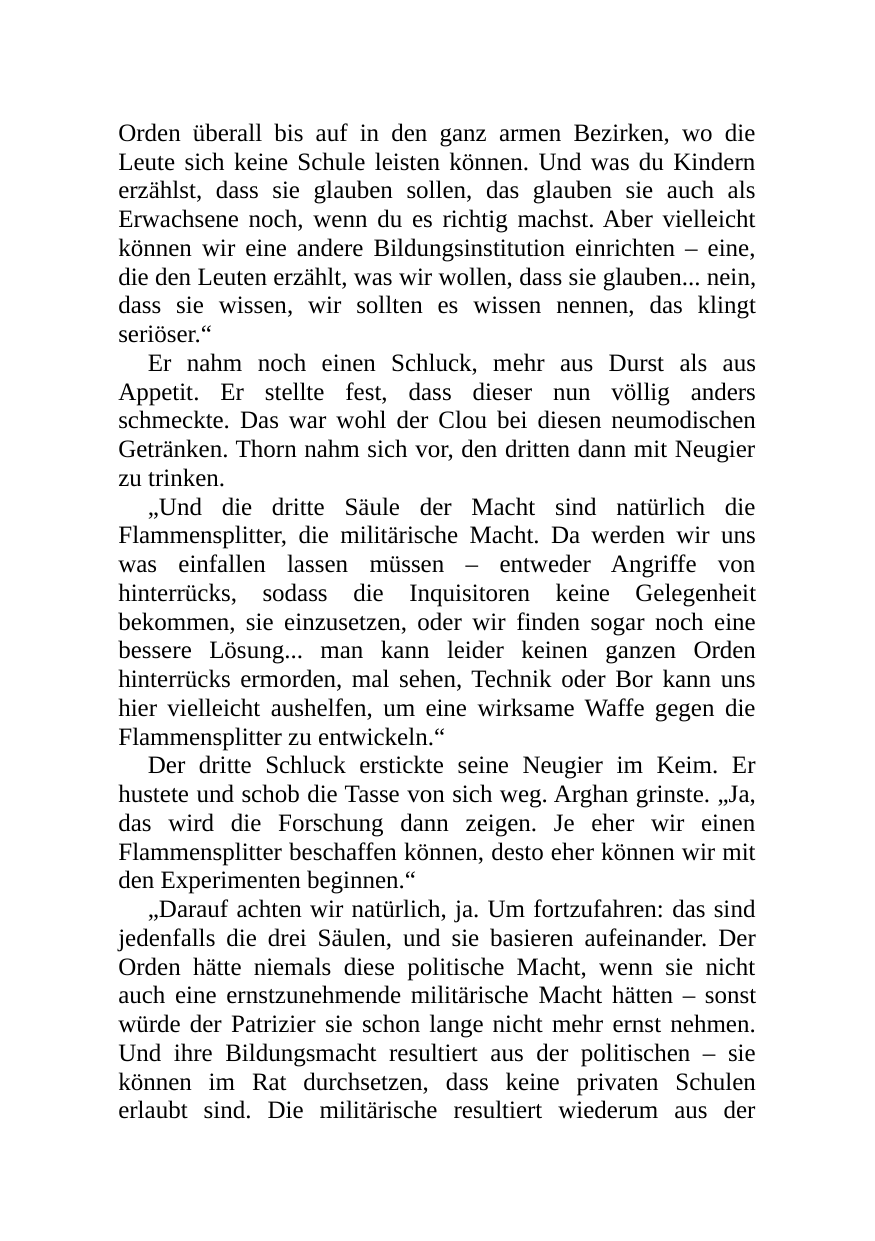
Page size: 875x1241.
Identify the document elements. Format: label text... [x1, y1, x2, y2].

text Er nahm noch einen Schluck, mehr aus Durst als aus Appetit. Er stellte fest, dass dieser nun völlig anders schmeckte. Das war wohl der Clou bei diesen neumodischen Getränken. Thorn nahm sich vor, den dritten dann mit Neugier zu trinken. [118, 348, 756, 492]
text Der dritte Schluck erstickte seine Neugier im Keim. Er hustete und schob die Tasse von sich weg. Arghan grinste. „Ja, das wird die Forschung dann zeigen. Je eher wir einen Flammensplitter beschaffen können, desto eher können wir mit den Experimenten beginnen.“ [118, 751, 756, 894]
text „Darauf achten wir natürlich, ja. Um fortzufahren: das sind jedenfalls die drei Säulen, und sie basieren aufeinander. Der Orden hätte niemals diese politische Macht, wenn sie nicht auch eine ernstzunehmende militärische Macht hätten – sonst würde der Patrizier sie schon lange nicht mehr ernst nehmen. Und ihre Bildungsmacht resultiert aus der politischen – sie können im Rat durchsetzen, dass keine privaten Schulen erlaubt sind. Die militärische resultiert wiederum aus der [118, 894, 756, 1124]
text „Und die dritte Säule der Macht sind natürlich die Flammensplitter, die militärische Macht. Da werden wir uns was einfallen lassen müssen – entweder Angriffe von hinterrücks, sodass die Inquisitoren keine Gelegenheit bekommen, sie einzusetzen, oder wir finden sogar noch eine bessere Lösung... man kann leider keinen ganzen Orden hinterrücks ermorden, mal sehen, Technik oder Bor kann uns hier vielleicht aushelfen, um eine wirksame Waffe gegen die Flammensplitter zu entwickeln.“ [118, 492, 756, 751]
text Orden überall bis auf in den ganz armen Bezirken, wo die Leute sich keine Schule leisten können. Und was du Kindern erzählst, dass sie glauben sollen, das glauben sie auch als Erwachsene noch, wenn du es richtig machst. Aber vielleicht können wir eine andere Bildungsinstitution einrichten – eine, die den Leuten erzählt, was wir wollen, dass sie glauben... nein, dass sie wissen, wir sollten es wissen nennen, das klingt seriöser.“ [118, 118, 756, 348]
